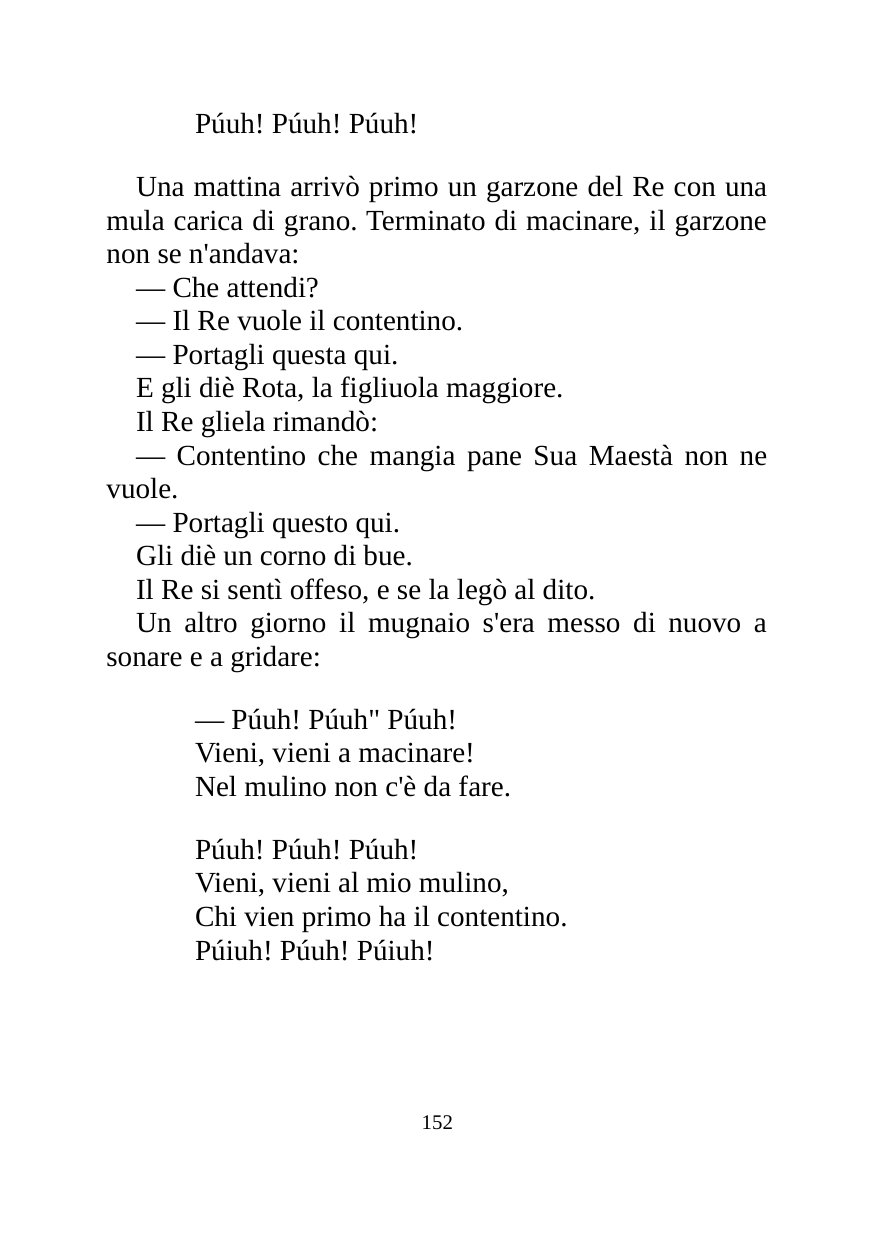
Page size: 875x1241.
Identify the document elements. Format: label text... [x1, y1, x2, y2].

text — Portagli questa qui. [106, 337, 768, 371]
text Púuh! Púuh! Púuh! [195, 106, 768, 140]
text Púuh! Púuh! Púuh! Vieni, vieni al mio mulino, Chi vien primo ha il contentino. Púiuh! Púuh! Púiuh! [195, 832, 768, 966]
text Una mattina arrivò primo un garzone del Re con una mula carica di grano. Terminato di macinare, il garzone non se n'andava: [106, 169, 768, 270]
text Un altro giorno il mugnaio s'era messo di nuovo a sonare e a gridare: [106, 605, 768, 672]
text Il Re gliela rimandò: [106, 404, 768, 438]
text — Púuh! Púuh" Púuh! Vieni, vieni a macinare! Nel mulino non c'è da fare. [195, 702, 768, 802]
text Il Re si sentì offeso, e se la legò al dito. [106, 572, 768, 605]
text E gli diè Rota, la figliuola maggiore. [106, 371, 768, 404]
text Gli diè un corno di bue. [106, 538, 768, 572]
text — Contentino che mangia pane Sua Maestà non ne vuole. [106, 438, 768, 505]
text — Che attendi? [106, 270, 768, 303]
text — Portagli questo qui. [106, 505, 768, 538]
text — Il Re vuole il contentino. [106, 303, 768, 337]
